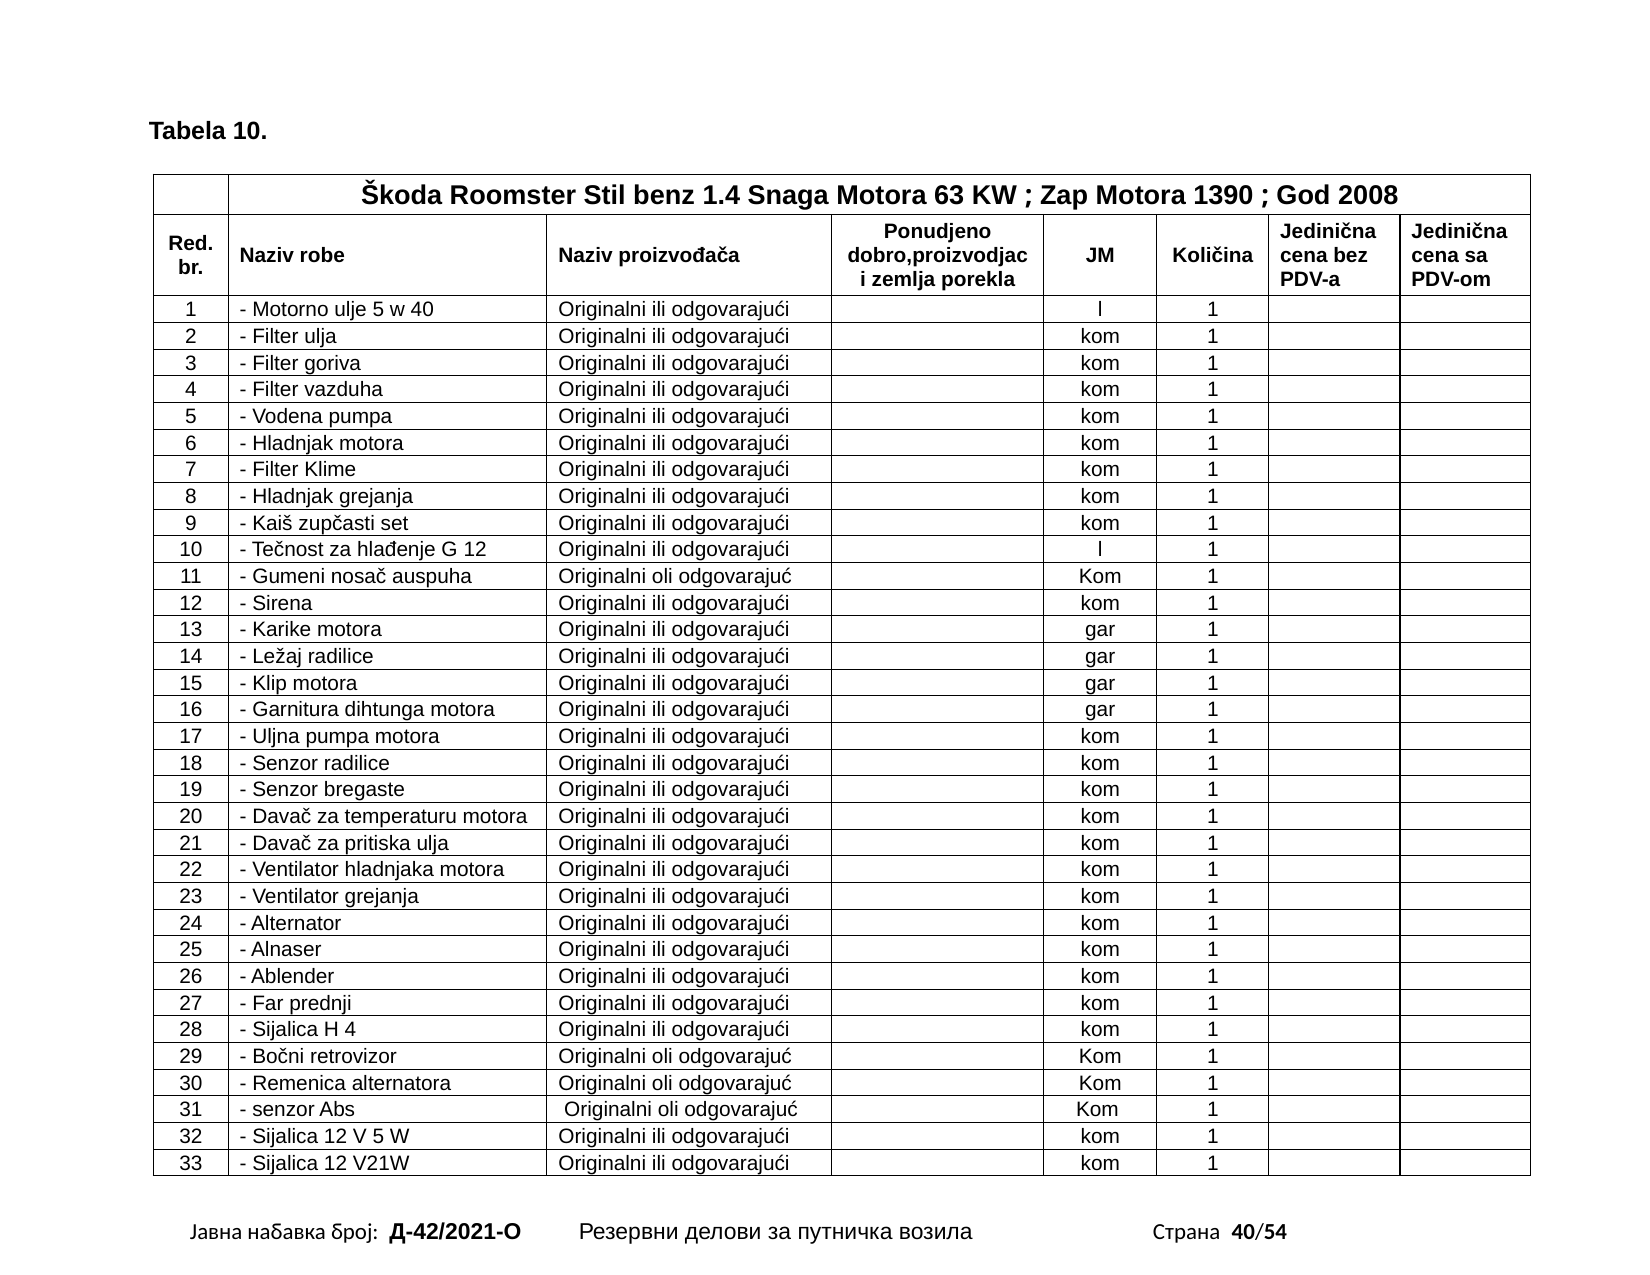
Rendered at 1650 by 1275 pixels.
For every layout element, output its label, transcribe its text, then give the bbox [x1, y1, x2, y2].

table_cell Originalni ili odgovarajući [547, 643, 831, 669]
table_cell 18 [154, 750, 228, 775]
table_cell [1401, 750, 1530, 775]
table_cell 24 [154, 910, 228, 935]
table_cell [1269, 856, 1399, 882]
table_cell kom [1044, 990, 1156, 1015]
table_cell [1401, 910, 1530, 935]
table_cell [1401, 936, 1530, 962]
table_cell [1269, 456, 1399, 482]
table_cell Originalni ili odgovarajući [547, 830, 831, 855]
table_cell 1 [1157, 696, 1268, 722]
table_cell 15 [154, 670, 228, 695]
table_cell [1401, 1096, 1530, 1122]
table_cell Količina [1157, 215, 1268, 295]
table_cell 1 [1157, 1150, 1268, 1175]
table_cell 17 [154, 723, 228, 749]
table_cell - Filter vazduha [229, 376, 546, 402]
table_cell 5 [154, 403, 228, 429]
table_cell 1 [1157, 590, 1268, 615]
table_cell [832, 830, 1043, 855]
table_cell Originalni ili odgovarajući [547, 350, 831, 375]
table_cell kom [1044, 376, 1156, 402]
table_cell 1 [1157, 1096, 1268, 1122]
table_cell [1269, 803, 1399, 829]
table_cell [1269, 643, 1399, 669]
table_cell Originalni ili odgovarajući [547, 323, 831, 349]
table_cell Originalni oli odgovarajuć [547, 1070, 831, 1095]
table_cell Originalni oli odgovarajuć [547, 563, 831, 589]
table_cell 1 [1157, 1016, 1268, 1042]
table_cell 32 [154, 1123, 228, 1149]
table_cell [1401, 1150, 1530, 1175]
table_cell 1 [1157, 963, 1268, 989]
table_cell gar [1044, 696, 1156, 722]
table_cell - Alternator [229, 910, 546, 935]
table_cell [1269, 616, 1399, 642]
table_cell 14 [154, 643, 228, 669]
table_cell kom [1044, 1123, 1156, 1149]
table_cell Originalni ili odgovarajući [547, 616, 831, 642]
table_cell - Hladnjak grejanja [229, 483, 546, 509]
table_cell Originalni ili odgovarajući [547, 536, 831, 562]
table_cell - Klip motora [229, 670, 546, 695]
table_cell kom [1044, 430, 1156, 455]
table_cell Jedinična cena sa PDV-om [1401, 215, 1530, 295]
table_cell [832, 776, 1043, 802]
table_cell kom [1044, 856, 1156, 882]
table_cell Naziv robe [229, 215, 546, 295]
table_cell - Filter ulja [229, 323, 546, 349]
table_cell 1 [1157, 670, 1268, 695]
table_cell Originalni ili odgovarajući [547, 990, 831, 1015]
table_cell [1269, 1016, 1399, 1042]
table_cell 19 [154, 776, 228, 802]
table_cell kom [1044, 963, 1156, 989]
table_cell 13 [154, 616, 228, 642]
table_cell kom [1044, 456, 1156, 482]
table_cell kom [1044, 936, 1156, 962]
table_cell [1401, 643, 1530, 669]
table_cell [832, 643, 1043, 669]
table_cell 1 [1157, 510, 1268, 535]
table_cell l [1044, 536, 1156, 562]
table_cell 1 [1157, 723, 1268, 749]
table_cell 8 [154, 483, 228, 509]
table_cell 1 [1157, 376, 1268, 402]
table_cell [1269, 963, 1399, 989]
table_cell [1401, 776, 1530, 802]
table_cell [1401, 990, 1530, 1015]
table_cell - Sijalica 12 V 5 W [229, 1123, 546, 1149]
table_cell [832, 1096, 1043, 1122]
table_cell [1401, 483, 1530, 509]
table_cell [832, 990, 1043, 1015]
table_cell [1401, 430, 1530, 455]
table_cell gar [1044, 616, 1156, 642]
table_cell 27 [154, 990, 228, 1015]
table_cell [1269, 376, 1399, 402]
table_cell [1401, 590, 1530, 615]
table_cell - Bočni retrovizor [229, 1043, 546, 1069]
table_cell - Hladnjak motora [229, 430, 546, 455]
table_cell [1401, 616, 1530, 642]
table_cell [1269, 830, 1399, 855]
table_cell [1269, 1096, 1399, 1122]
table_cell - Ventilator hladnjaka motora [229, 856, 546, 882]
table_cell kom [1044, 1150, 1156, 1175]
table_cell - Karike motora [229, 616, 546, 642]
table_cell [1269, 536, 1399, 562]
table_cell [1401, 376, 1530, 402]
table_cell - Sijalica 12 V21W [229, 1150, 546, 1175]
table_cell kom [1044, 883, 1156, 909]
table_cell Originalni ili odgovarajući [547, 696, 831, 722]
table_cell - senzor Abs [229, 1096, 546, 1122]
table_cell [832, 723, 1043, 749]
table_cell Originalni ili odgovarajući [547, 590, 831, 615]
table_cell JM [1044, 215, 1156, 295]
table_cell - Tečnost za hlađenje G 12 [229, 536, 546, 562]
table_cell [1401, 670, 1530, 695]
table_cell 4 [154, 376, 228, 402]
table_cell Originalni ili odgovarajući [547, 910, 831, 935]
table_cell Originalni ili odgovarajući [547, 776, 831, 802]
table_cell 6 [154, 430, 228, 455]
table_cell 1 [154, 296, 228, 322]
table_cell - Senzor bregaste [229, 776, 546, 802]
table_cell kom [1044, 510, 1156, 535]
table_cell 30 [154, 1070, 228, 1095]
table_cell - Ležaj radilice [229, 643, 546, 669]
table_cell 1 [1157, 1070, 1268, 1095]
table_cell kom [1044, 830, 1156, 855]
table_cell 10 [154, 536, 228, 562]
table_cell [1401, 1123, 1530, 1149]
table_cell 3 [154, 350, 228, 375]
table_cell - Garnitura dihtunga motora [229, 696, 546, 722]
table_cell Originalni ili odgovarajući [547, 883, 831, 909]
table_cell kom [1044, 910, 1156, 935]
table_cell - Davač za pritiska ulja [229, 830, 546, 855]
table_header [154, 175, 228, 214]
table_cell [1269, 350, 1399, 375]
table_cell Originalni ili odgovarajući [547, 1150, 831, 1175]
table_cell 1 [1157, 643, 1268, 669]
table_cell 1 [1157, 830, 1268, 855]
table_cell [832, 670, 1043, 695]
table_cell [832, 563, 1043, 589]
table_cell - Ventilator grejanja [229, 883, 546, 909]
table_cell Originalni ili odgovarajući [547, 456, 831, 482]
table_cell [832, 323, 1043, 349]
table_cell [1269, 750, 1399, 775]
table_cell [832, 536, 1043, 562]
table_cell 1 [1157, 456, 1268, 482]
table_cell [1401, 963, 1530, 989]
table_cell 7 [154, 456, 228, 482]
table_cell Jedinična cena bez PDV-a [1269, 215, 1399, 295]
table_cell Originalni ili odgovarajući [547, 856, 831, 882]
table_cell [1269, 1150, 1399, 1175]
table_cell [832, 1070, 1043, 1095]
table_cell kom [1044, 803, 1156, 829]
table_cell [1401, 510, 1530, 535]
table_cell - Ablender [229, 963, 546, 989]
table_cell [1401, 536, 1530, 562]
table_cell Originalni ili odgovarajući [547, 670, 831, 695]
table_cell [832, 510, 1043, 535]
table_cell - Alnaser [229, 936, 546, 962]
table_cell 1 [1157, 563, 1268, 589]
table_cell [832, 616, 1043, 642]
table_cell [1269, 483, 1399, 509]
table_cell 1 [1157, 1123, 1268, 1149]
table_cell Originalni ili odgovarajući [547, 963, 831, 989]
table_cell [832, 696, 1043, 722]
table_cell gar [1044, 643, 1156, 669]
table_cell Originalni ili odgovarajući [547, 723, 831, 749]
table_cell [1269, 696, 1399, 722]
table_cell [1401, 803, 1530, 829]
table_cell 16 [154, 696, 228, 722]
table_cell 1 [1157, 1043, 1268, 1069]
table_cell [1269, 723, 1399, 749]
table_cell [1269, 1043, 1399, 1069]
table_cell [1401, 856, 1530, 882]
table_cell Originalni ili odgovarajući [547, 936, 831, 962]
table_cell - Kaiš zupčasti set [229, 510, 546, 535]
table_cell - Motorno ulje 5 w 40 [229, 296, 546, 322]
table_cell [1269, 1070, 1399, 1095]
table_cell Originalni ili odgovarajući [547, 376, 831, 402]
table_cell kom [1044, 483, 1156, 509]
table_cell kom [1044, 723, 1156, 749]
table_cell gar [1044, 670, 1156, 695]
table_cell [1269, 910, 1399, 935]
table_cell 33 [154, 1150, 228, 1175]
table_cell [1401, 883, 1530, 909]
table_cell 1 [1157, 856, 1268, 882]
table_cell Originalni ili odgovarajući [547, 483, 831, 509]
table_cell l [1044, 296, 1156, 322]
table_cell [1401, 1070, 1530, 1095]
table_cell 2 [154, 323, 228, 349]
table_cell 1 [1157, 430, 1268, 455]
table_cell [1269, 1123, 1399, 1149]
table_cell [832, 483, 1043, 509]
table_cell 26 [154, 963, 228, 989]
table_cell kom [1044, 750, 1156, 775]
table_cell [832, 1043, 1043, 1069]
table_cell 1 [1157, 483, 1268, 509]
table_cell [1269, 670, 1399, 695]
table_cell [832, 430, 1043, 455]
table_cell Originalni ili odgovarajući [547, 803, 831, 829]
table_cell [1401, 456, 1530, 482]
table_cell [1401, 1016, 1530, 1042]
table_cell [1269, 430, 1399, 455]
table_cell [1401, 696, 1530, 722]
table_cell [1269, 296, 1399, 322]
table_cell 11 [154, 563, 228, 589]
table_cell 1 [1157, 536, 1268, 562]
table_cell [1269, 776, 1399, 802]
table_cell Ponudjeno dobro,proizvodjac i zemlja porekla [832, 215, 1043, 295]
table_cell Originalni oli odgovarajuć [547, 1096, 831, 1122]
table_cell [1401, 296, 1530, 322]
table_cell [1401, 563, 1530, 589]
table_cell kom [1044, 776, 1156, 802]
table_header Škoda Roomster Stil benz 1.4 Snaga Motora 63 KW ; Zap Motora 1390 ; God 2008 [229, 175, 1530, 214]
table_cell 1 [1157, 910, 1268, 935]
table_cell [832, 376, 1043, 402]
table_cell 22 [154, 856, 228, 882]
table_cell Originalni ili odgovarajući [547, 750, 831, 775]
table_cell [1401, 350, 1530, 375]
table_cell [1401, 403, 1530, 429]
table_cell [1269, 590, 1399, 615]
table_cell [832, 1150, 1043, 1175]
table_cell [832, 1123, 1043, 1149]
table_cell [1401, 1043, 1530, 1069]
table_cell Originalni ili odgovarajući [547, 510, 831, 535]
table_cell - Filter Klime [229, 456, 546, 482]
table_cell [832, 296, 1043, 322]
table_cell [1269, 403, 1399, 429]
table_cell [1269, 990, 1399, 1015]
table_cell kom [1044, 590, 1156, 615]
table_cell 23 [154, 883, 228, 909]
table_cell Kom [1044, 1043, 1156, 1069]
table_cell [1401, 830, 1530, 855]
table_cell 1 [1157, 990, 1268, 1015]
table_cell kom [1044, 403, 1156, 429]
table_cell 1 [1157, 776, 1268, 802]
table_cell [1269, 510, 1399, 535]
table_cell - Filter goriva [229, 350, 546, 375]
table_cell [832, 456, 1043, 482]
table_cell Kom [1044, 1070, 1156, 1095]
table_cell [832, 350, 1043, 375]
table_cell Originalni ili odgovarajući [547, 1016, 831, 1042]
table_cell 28 [154, 1016, 228, 1042]
table_cell [1269, 936, 1399, 962]
table_cell Originalni ili odgovarajući [547, 430, 831, 455]
table_cell [832, 750, 1043, 775]
table_cell [832, 856, 1043, 882]
table_cell - Gumeni nosač auspuha [229, 563, 546, 589]
table_cell - Vodena pumpa [229, 403, 546, 429]
table_cell 29 [154, 1043, 228, 1069]
table_cell 1 [1157, 936, 1268, 962]
table_cell [1269, 323, 1399, 349]
table_cell 1 [1157, 616, 1268, 642]
table_cell [832, 883, 1043, 909]
table_cell 1 [1157, 803, 1268, 829]
table_cell Originalni oli odgovarajuć [547, 1043, 831, 1069]
table_cell kom [1044, 323, 1156, 349]
table_cell 1 [1157, 403, 1268, 429]
table_cell Originalni ili odgovarajući [547, 1123, 831, 1149]
table_cell Originalni ili odgovarajući [547, 403, 831, 429]
table_cell [1401, 723, 1530, 749]
text Tabela 10. [148, 116, 1533, 145]
table_cell [832, 403, 1043, 429]
table_cell - Sirena [229, 590, 546, 615]
table_cell 31 [154, 1096, 228, 1122]
table_cell [1269, 883, 1399, 909]
table_cell [832, 590, 1043, 615]
table_cell Kom [1044, 563, 1156, 589]
table_cell 20 [154, 803, 228, 829]
table_cell 1 [1157, 750, 1268, 775]
table_cell [1401, 323, 1530, 349]
table_cell 12 [154, 590, 228, 615]
table_cell 1 [1157, 883, 1268, 909]
table_cell [832, 963, 1043, 989]
table_cell 25 [154, 936, 228, 962]
table_cell [832, 803, 1043, 829]
table_cell - Senzor radilice [229, 750, 546, 775]
table_cell - Sijalica H 4 [229, 1016, 546, 1042]
table_cell [832, 1016, 1043, 1042]
table_cell Naziv proizvođača [547, 215, 831, 295]
table_cell kom [1044, 350, 1156, 375]
table_cell Originalni ili odgovarajući [547, 296, 831, 322]
table_cell 9 [154, 510, 228, 535]
table_cell 1 [1157, 296, 1268, 322]
table_cell [832, 936, 1043, 962]
table_cell - Davač za temperaturu motora [229, 803, 546, 829]
table_cell kom [1044, 1016, 1156, 1042]
table_cell [832, 910, 1043, 935]
table_cell 1 [1157, 350, 1268, 375]
table_cell - Remenica alternatora [229, 1070, 546, 1095]
table_cell 1 [1157, 323, 1268, 349]
table_cell Kom [1044, 1096, 1156, 1122]
table_cell Red. br. [154, 215, 228, 295]
table_cell - Far prednji [229, 990, 546, 1015]
table_cell [1269, 563, 1399, 589]
table_cell - Uljna pumpa motora [229, 723, 546, 749]
table_cell 21 [154, 830, 228, 855]
